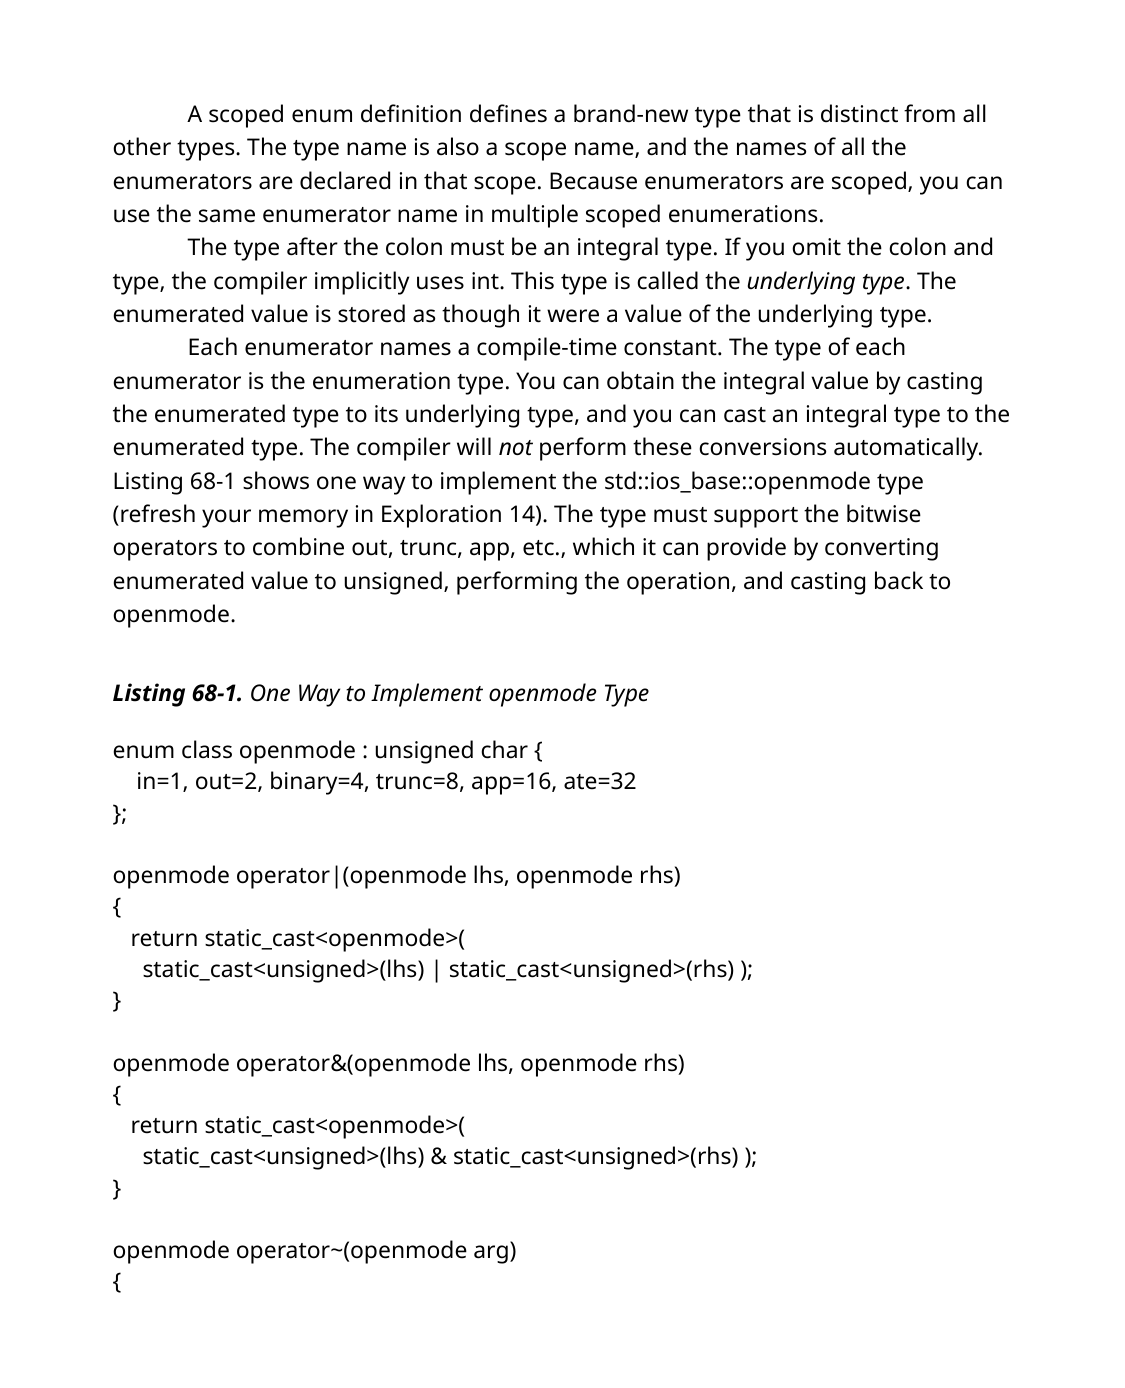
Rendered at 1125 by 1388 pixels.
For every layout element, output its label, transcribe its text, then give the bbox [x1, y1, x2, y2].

text The type after the colon must be an integral type. If you omit the colon and type, the compiler implicitly uses int. This type is called the underlying type. The enumerated value is stored as though it were a value of the underlying type. [112, 229, 1012, 329]
text openmode operator|(openmode lhs, openmode rhs) [112, 859, 1012, 890]
text { [112, 890, 1012, 921]
text { [112, 1078, 1012, 1109]
text Listing 68-1. One Way to Implement openmode Type [112, 677, 1012, 708]
text enum class openmode : unsigned char { [112, 734, 1012, 765]
text return static_cast<openmode>( [112, 921, 1012, 953]
text return static_cast<openmode>( [112, 1109, 1012, 1140]
text } [112, 984, 1012, 1015]
text } [112, 1171, 1012, 1203]
text A scoped enum definition defines a brand-new type that is distinct from all other types. The type name is also a scope name, and the names of all the enumerators are declared in that scope. Because enumerators are scoped, you can use the same enumerator name in multiple scoped enumerations. [112, 96, 1012, 229]
text }; [112, 796, 1012, 828]
text { [112, 1265, 1012, 1296]
text in=1, out=2, binary=4, trunc=8, app=16, ate=32 [112, 765, 1012, 796]
text openmode operator~(openmode arg) [112, 1234, 1012, 1265]
text static_cast<unsigned>(lhs) & static_cast<unsigned>(rhs) ); [112, 1140, 1012, 1171]
text static_cast<unsigned>(lhs) | static_cast<unsigned>(rhs) ); [112, 953, 1012, 984]
text openmode operator&(openmode lhs, openmode rhs) [112, 1046, 1012, 1078]
text Each enumerator names a compile-time constant. The type of each enumerator is the enumeration type. You can obtain the integral value by casting the enumerated type to its underlying type, and you can cast an integral type to the enumerated type. The compiler will not perform these conversions automatically. Listing 68-1 shows one way to implement the std::ios_base::openmode type (refresh your memory in Exploration 14). The type must support the bitwise operators to combine out, trunc, app, etc., which it can provide by converting enumerated value to unsigned, performing the operation, and casting back to openmode. [112, 329, 1012, 629]
